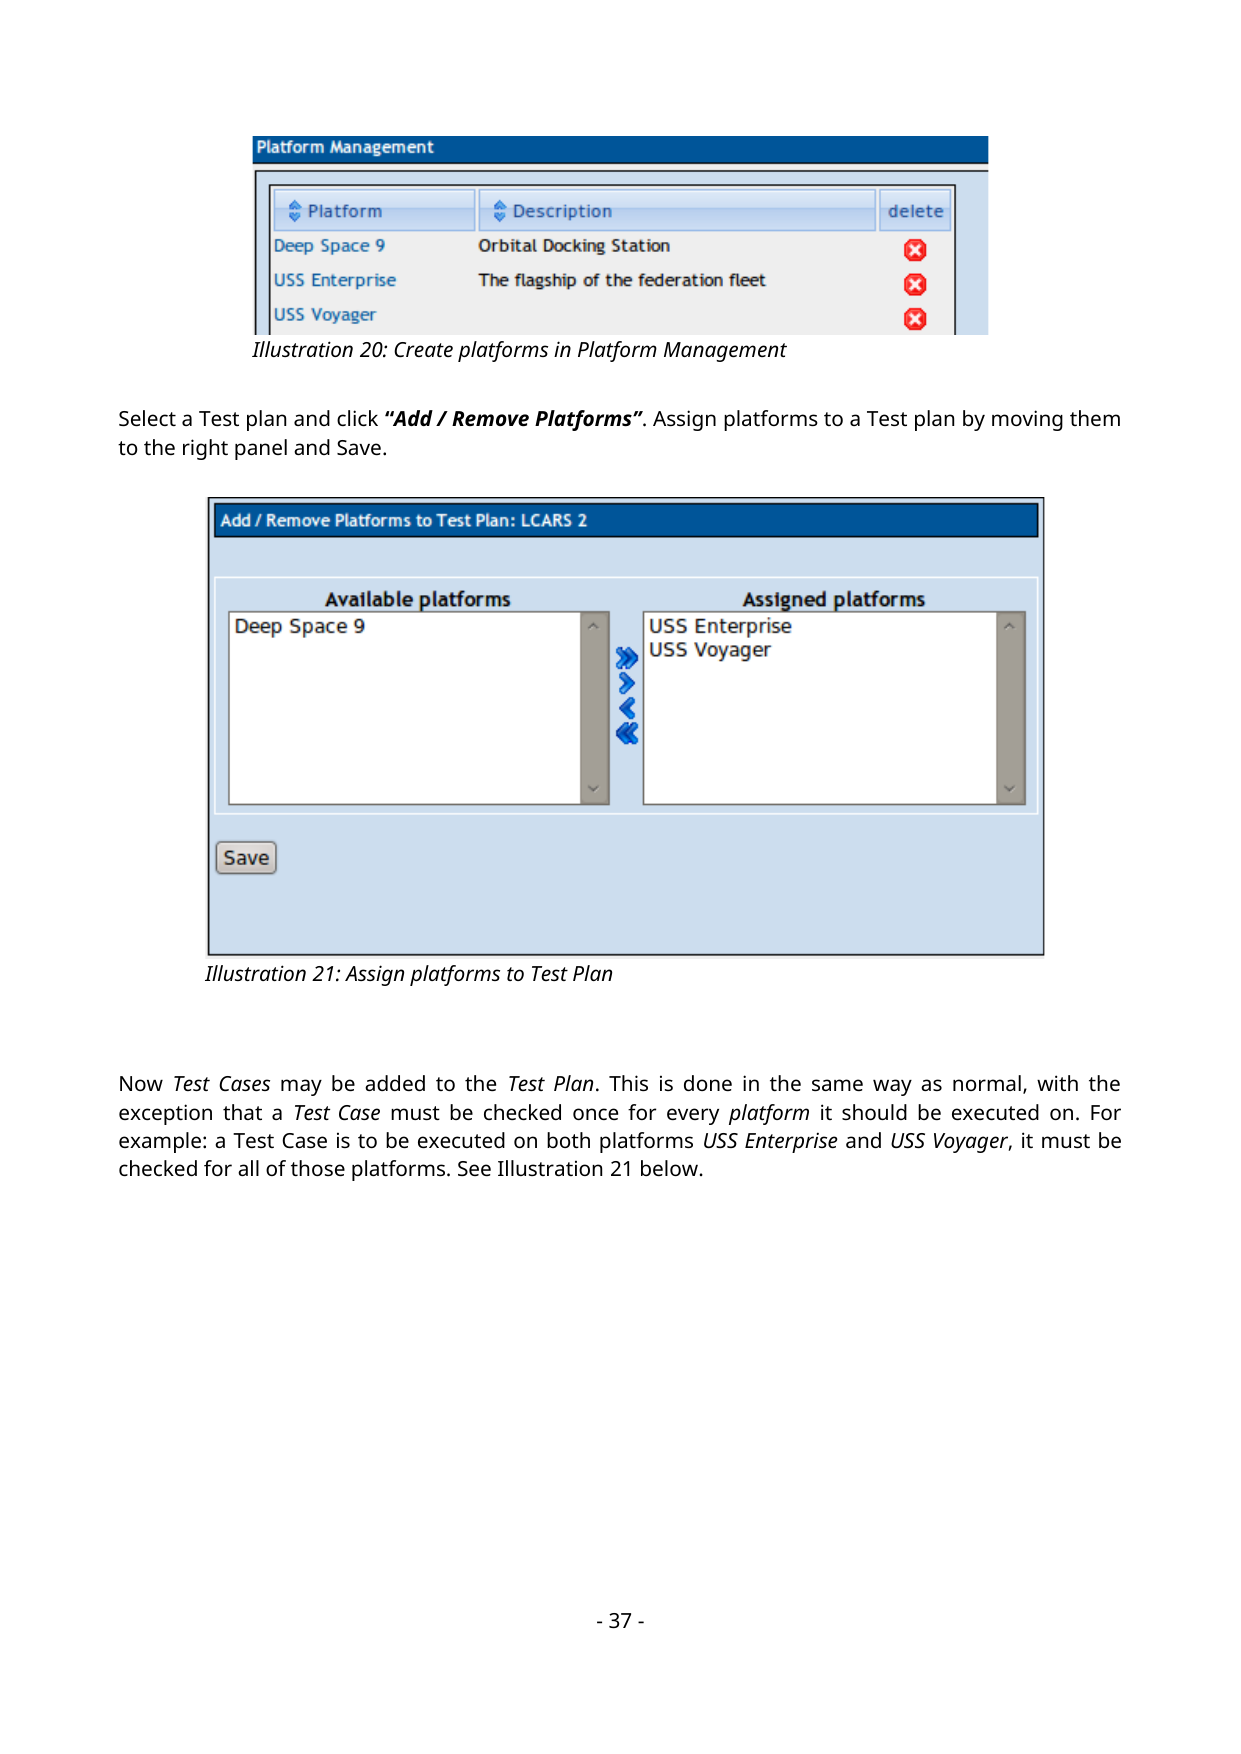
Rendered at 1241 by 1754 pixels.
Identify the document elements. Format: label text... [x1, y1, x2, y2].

text Illustration 21: Assign platforms to Test Plan [205, 959, 1044, 987]
picture [252, 136, 989, 335]
text Illustration 20: Create platforms in Platform Management [252, 335, 988, 363]
text Select a Test plan and click “Add / Remove Platforms”. Assign platforms to a Test plan by moving them to the right panel and Save. [118, 404, 1122, 461]
picture [205, 497, 1045, 959]
text Now Test Cases may be added to the Test Plan. This is done in the same way as normal, with the exception that a Test Case must be checked once for every platform it should be executed on. For example: a Test Case is to be executed on both platforms USS Enterprise and USS Voyager, it must be checked for all of those platforms. See Illustration 21 below. [118, 1069, 1122, 1183]
